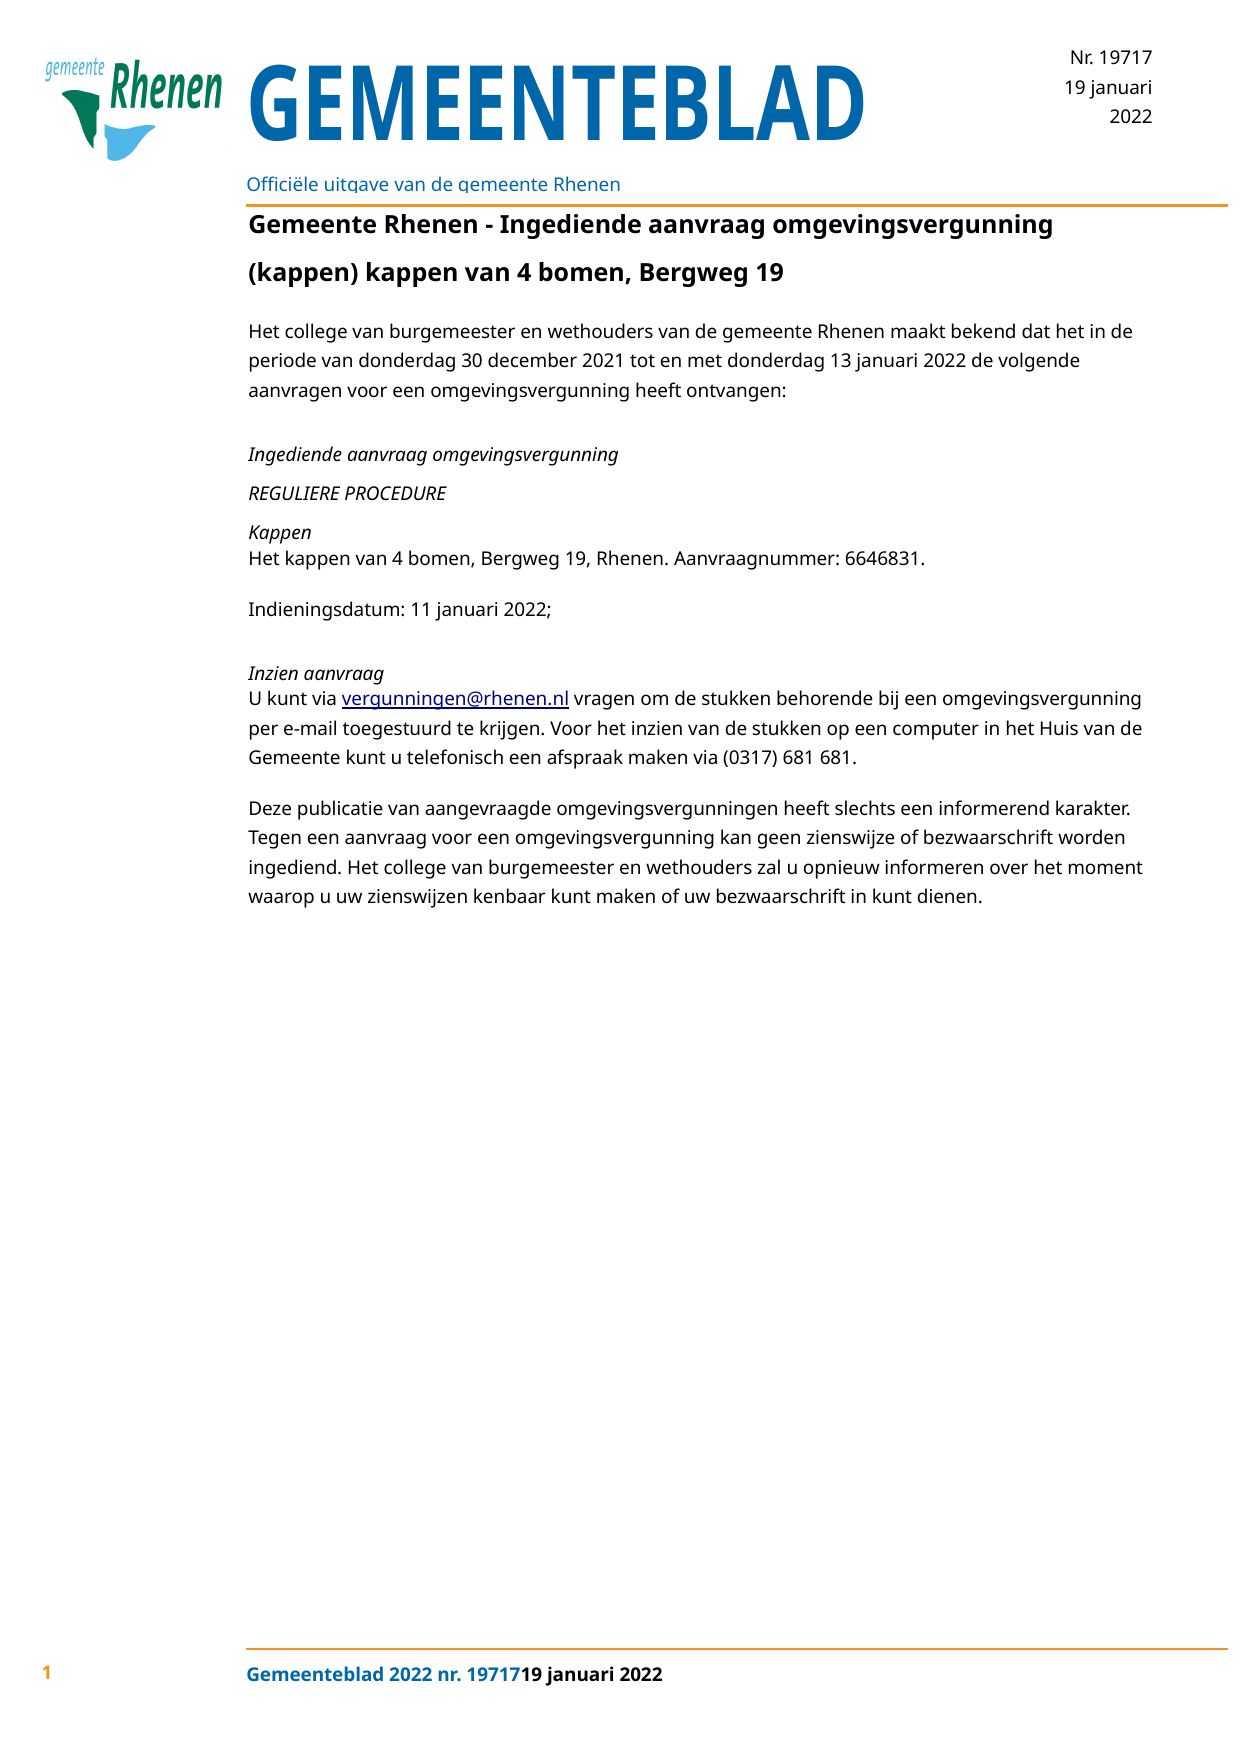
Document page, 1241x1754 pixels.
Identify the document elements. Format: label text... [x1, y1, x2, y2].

text Indieningsdatum: 11 januari 2022; [248, 596, 1152, 621]
picture [41, 47, 231, 172]
text Inzien aanvraag [248, 660, 1152, 685]
text Kappen [248, 519, 1152, 545]
text Het kappen van 4 bomen, Bergweg 19, Rhenen. Aanvraagnummer: 6646831. [248, 545, 1152, 571]
text REGULIERE PROCEDURE [248, 480, 1152, 506]
text U kunt via vergunningen@rhenen.nl vragen om de stukken behorende bij een omgevingsvergunning per e-mail toegestuurd te krijgen. Voor het inzien van de stukken op een computer in het Huis van de Gemeente kunt u telefonisch een afspraak maken via (0317) 681 681. [248, 685, 1152, 770]
text Deze publicatie van aangevraagde omgevingsvergunningen heeft slechts een informerend karakter. Tegen een aanvraag voor een omgevingsvergunning kan geen zienswijze of bezwaarschrift worden ingediend. Het college van burgemeester en wethouders zal u opnieuw informeren over het moment waarop u uw zienswijzen kenbaar kunt maken of uw bezwaarschrift in kunt dienen. [248, 795, 1152, 909]
text Ingediende aanvraag omgevingsvergunning [248, 441, 1152, 467]
text Gemeente Rhenen - Ingediende aanvraag omgevingsvergunning (kappen) kappen van 4 bomen, Bergweg 19 [248, 207, 1152, 288]
text Het college van burgemeester en wethouders van de gemeente Rhenen maakt bekend dat het in de periode van donderdag 30 december 2021 tot en met donderdag 13 januari 2022 de volgende aanvragen voor een omgevingsvergunning heeft ontvangen: [248, 318, 1152, 403]
